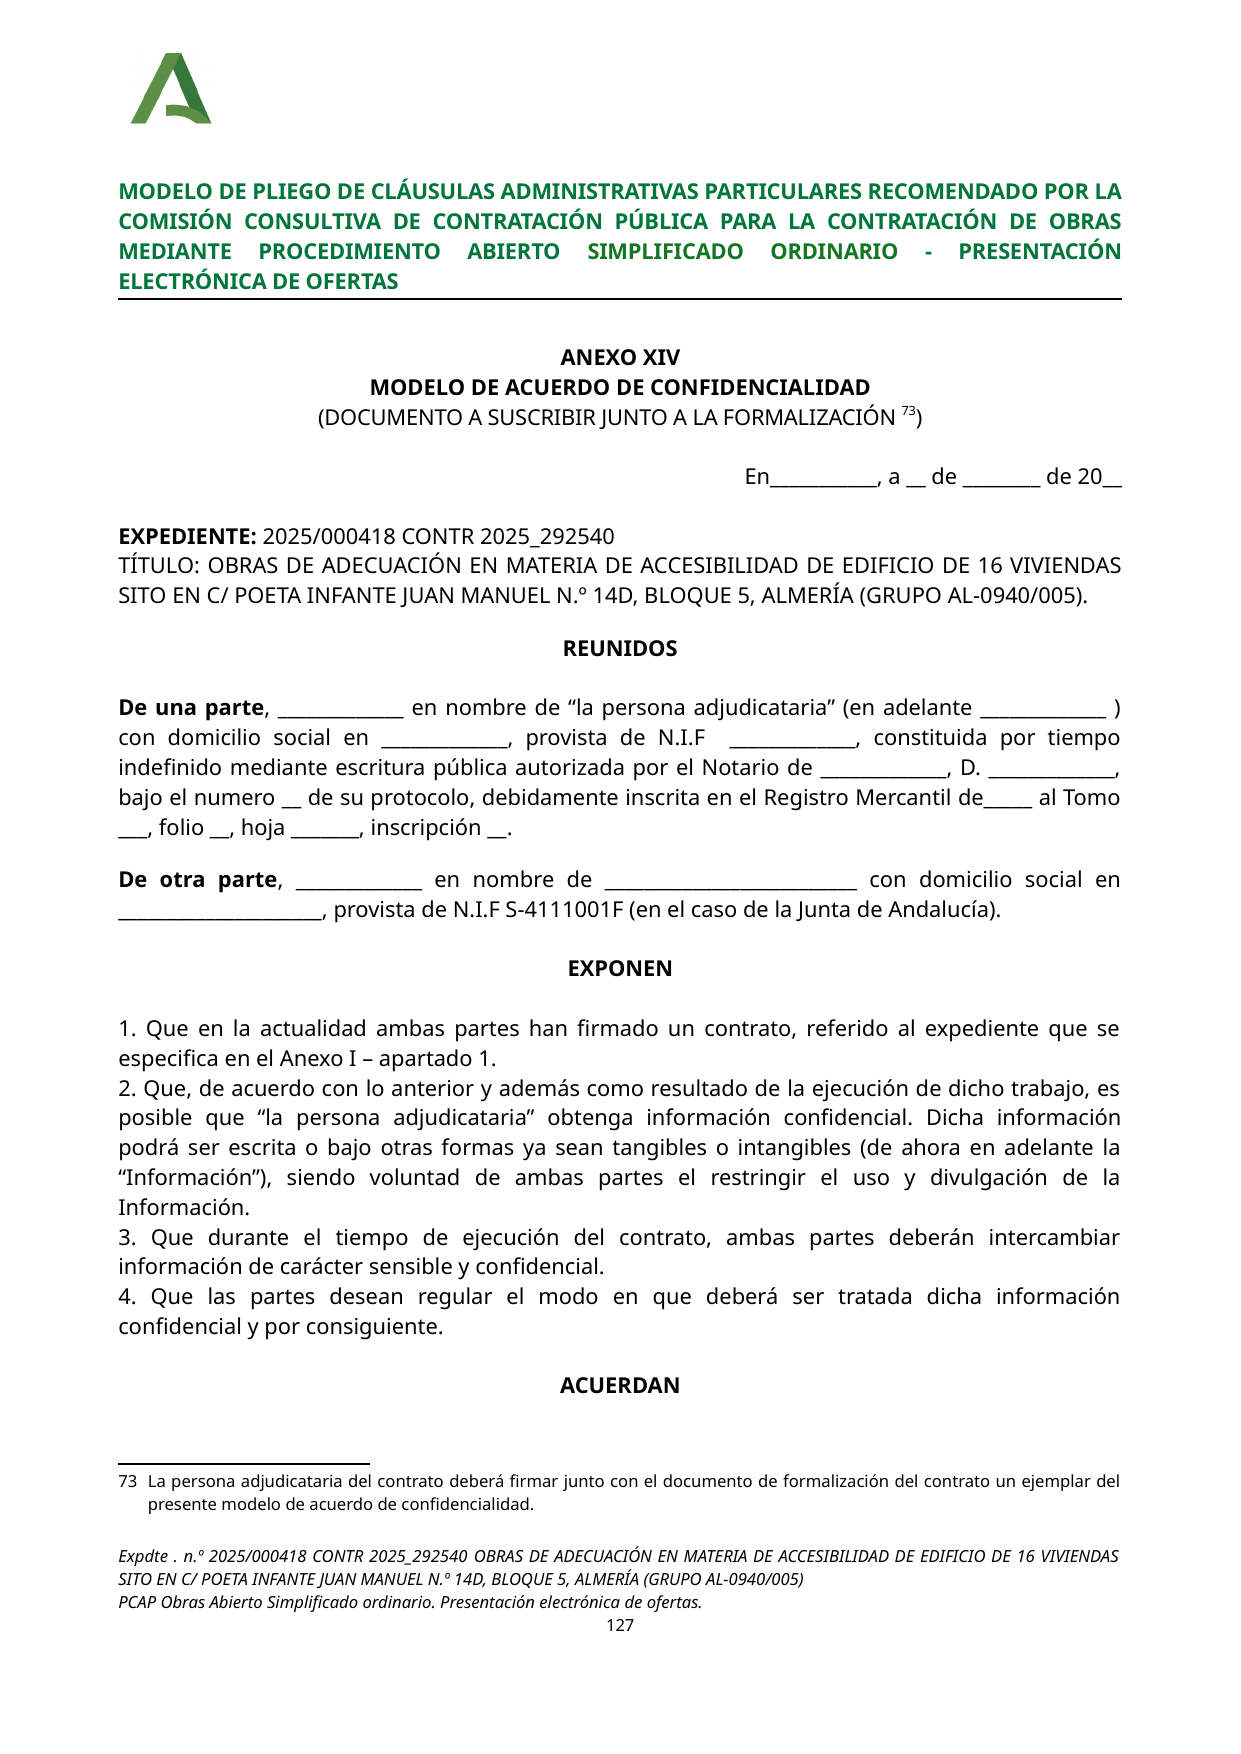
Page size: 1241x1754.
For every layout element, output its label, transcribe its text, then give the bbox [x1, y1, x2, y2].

text La persona adjudicataria del contrato deberá firmar junto con el documento de formalización del contrato un ejemplar del presente modelo de acuerdo de confidencialidad. [118, 1470, 1122, 1516]
text ANEXO XIV [118, 342, 1122, 372]
picture [127, 48, 216, 128]
text En___________, a __ de ________ de 20__ [118, 461, 1122, 491]
text MODELO DE ACUERDO DE CONFIDENCIALIDAD [118, 372, 1122, 402]
text De una parte, _____________ en nombre de “la persona adjudicataria” (en adelante _____________ ) con domicilio social en _____________, provista de N.I.F _____________, constituida por tiempo indefinido mediante escritura pública autorizada por el Notario de _____________, D. _____________, bajo el numero __ de su protocolo, debidamente inscrita en el Registro Mercantil de_____ al Tomo ___, folio __, hoja _______, inscripción __. [118, 692, 1122, 841]
text EXPEDIENTE: 2025/000418 CONTR 2025_292540 [118, 521, 1122, 551]
text REUNIDOS [118, 633, 1122, 663]
text (DOCUMENTO A SUSCRIBIR JUNTO A LA FORMALIZACIÓN ) [118, 402, 1122, 431]
text 4. Que las partes desean regular el modo en que deberá ser tratada dicha información confidencial y por consiguiente. [118, 1281, 1122, 1341]
text 2. Que, de acuerdo con lo anterior y además como resultado de la ejecución de dicho trabajo, es posible que “la persona adjudicataria” obtenga información confidencial. Dicha información podrá ser escrita o bajo otras formas ya sean tangibles o intangibles (de ahora en adelante la “Información”), siendo voluntad de ambas partes el restringir el uso y divulgación de la Información. [118, 1073, 1122, 1222]
text 3. Que durante el tiempo de ejecución del contrato, ambas partes deberán intercambiar información de carácter sensible y confidencial. [118, 1222, 1122, 1281]
text EXPONEN [118, 953, 1122, 983]
text 1. Que en la actualidad ambas partes han firmado un contrato, referido al expediente que se especifica en el Anexo I – apartado 1. [118, 1013, 1122, 1073]
text TÍTULO: OBRAS DE ADECUACIÓN EN MATERIA DE ACCESIBILIDAD DE EDIFICIO DE 16 VIVIENDAS SITO EN C/ POETA INFANTE JUAN MANUEL N.º 14D, BLOQUE 5, ALMERÍA (GRUPO AL-0940/005). [118, 551, 1122, 610]
text ACUERDAN [118, 1371, 1122, 1400]
text MODELO DE PLIEGO DE CLÁUSULAS ADMINISTRATIVAS PARTICULARES RECOMENDADO POR LA COMISIÓN CONSULTIVA DE CONTRATACIÓN PÚBLICA PARA LA CONTRATACIÓN DE OBRAS MEDIANTE PROCEDIMIENTO ABIERTO SIMPLIFICADO ORDINARIO - PRESENTACIÓN ELECTRÓNICA DE OFERTAS [118, 176, 1122, 298]
text De otra parte, _____________ en nombre de __________________________ con domicilio social en _____________________, provista de N.I.F S-4111001F (en el caso de la Junta de Andalucía). [118, 864, 1122, 924]
